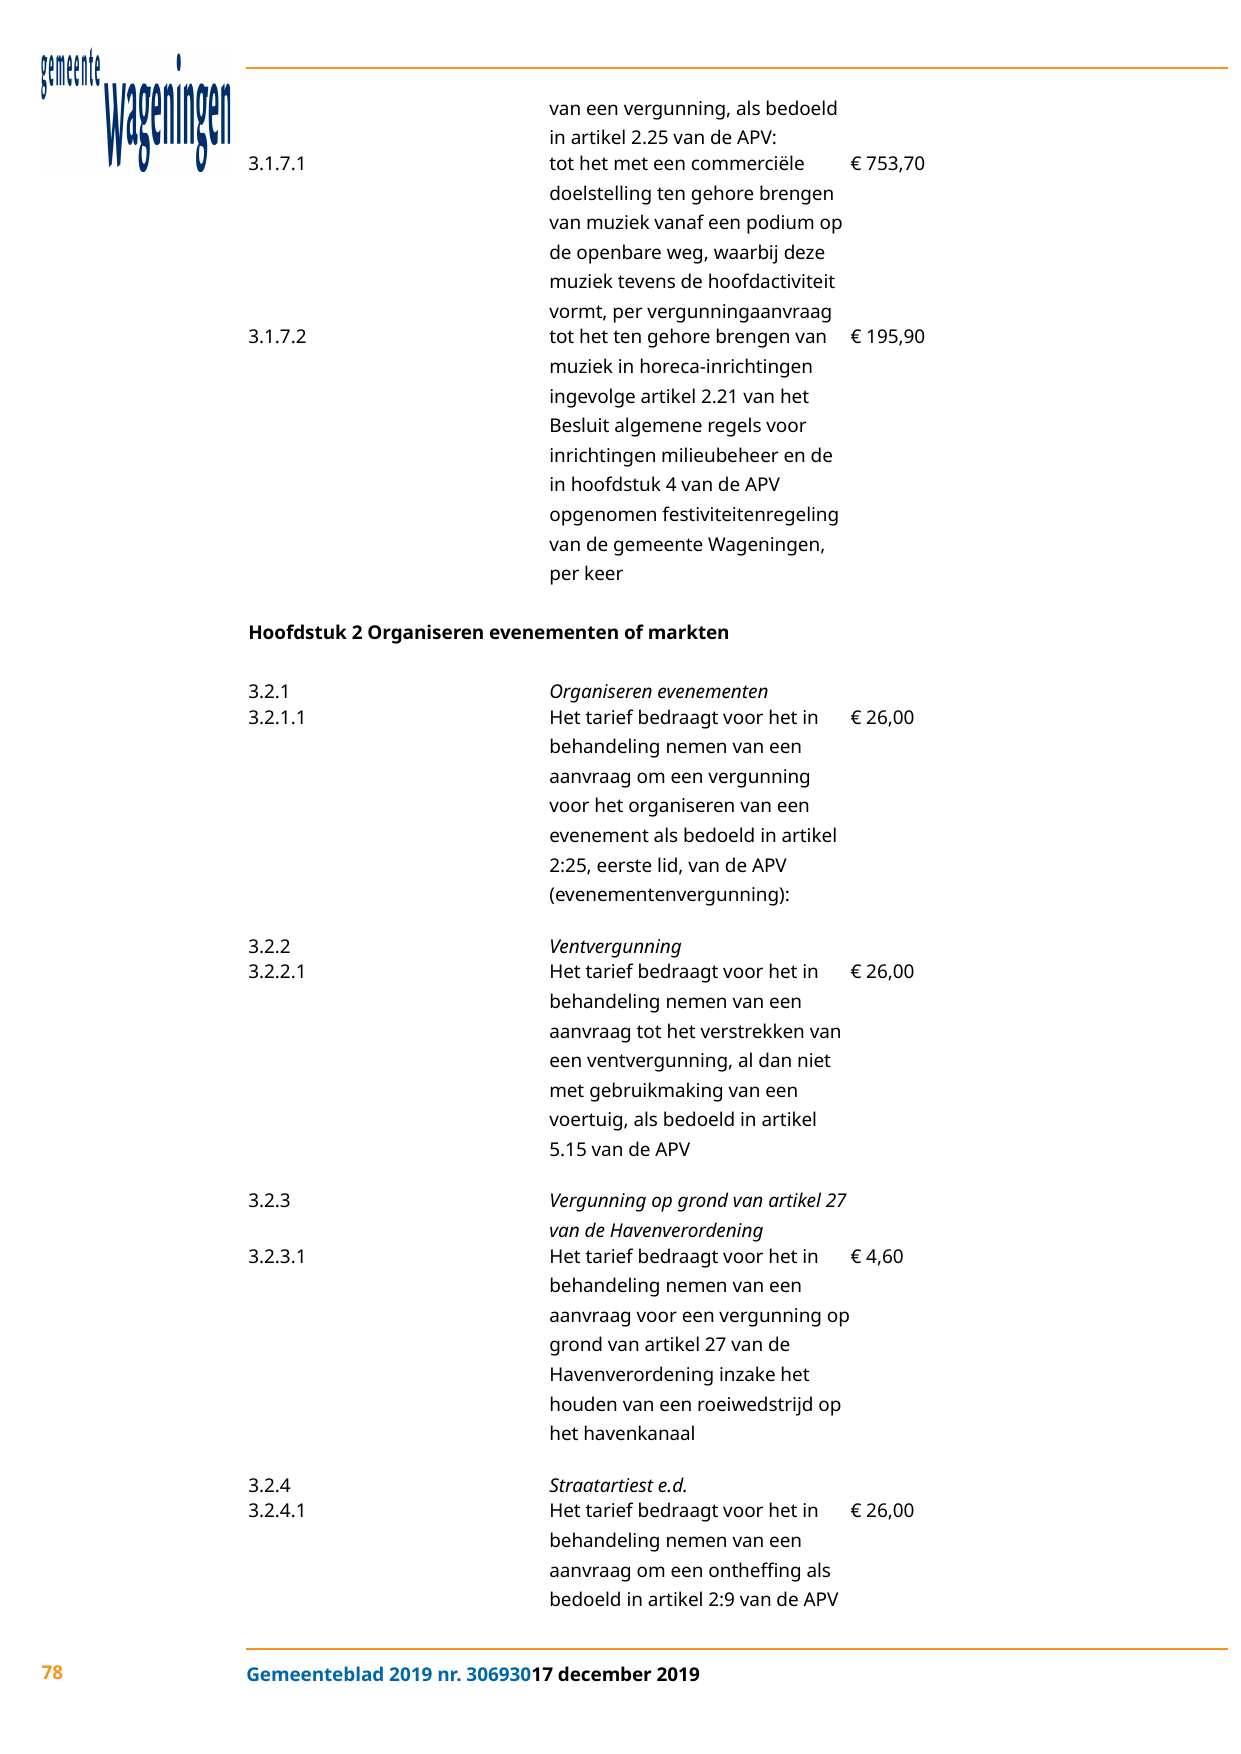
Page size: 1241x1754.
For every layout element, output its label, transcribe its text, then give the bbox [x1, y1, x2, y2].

table_cell [850, 1188, 1152, 1243]
table_cell 3.2.3 [248, 1188, 549, 1243]
table_cell [549, 1162, 850, 1188]
table_cell [850, 1472, 1152, 1498]
table_cell [248, 907, 549, 933]
text Hoofdstuk 2 Organiseren evenementen of markten [248, 619, 1152, 645]
table_cell € 26,00 [850, 704, 1152, 907]
table_cell € 753,70 [850, 150, 1152, 324]
table_cell [850, 907, 1152, 933]
table_cell 3.2.1.1 [248, 704, 549, 907]
table_header 3.2.1 [248, 678, 549, 704]
table_cell [549, 1446, 850, 1472]
table_cell 3.2.3.1 [248, 1243, 549, 1446]
table_cell Het tarief bedraagt voor het in behandeling nemen van een aanvraag tot het verstrekken van een ventvergunning, al dan niet met gebruikmaking van een voertuig, als bedoeld in artikel 5.15 van de APV [549, 959, 850, 1162]
table_cell € 26,00 [850, 959, 1152, 1162]
table_cell [850, 933, 1152, 959]
table_cell € 4,60 [850, 1243, 1152, 1446]
table_cell [850, 1446, 1152, 1472]
table_cell [850, 95, 1152, 150]
table_cell Straatartiest e.d. [549, 1472, 850, 1498]
table_cell [850, 1162, 1152, 1188]
table_cell € 195,90 [850, 324, 1152, 586]
table_cell van een vergunning, als bedoeld in artikel 2.25 van de APV: [549, 95, 850, 150]
table_cell [248, 95, 549, 150]
table_cell Vergunning op grond van artikel 27 van de Havenverordening [549, 1188, 850, 1243]
table_header Organiseren evenementen [549, 678, 850, 704]
table_cell [248, 1446, 549, 1472]
table_cell € 26,00 [850, 1498, 1152, 1612]
table_cell [248, 1162, 549, 1188]
table_header [850, 678, 1152, 704]
table_cell 3.2.2.1 [248, 959, 549, 1162]
table_cell 3.1.7.2 [248, 324, 549, 586]
table_cell Het tarief bedraagt voor het in behandeling nemen van een aanvraag voor een vergunning op grond van artikel 27 van de Havenverordening inzake het houden van een roeiwedstrijd op het havenkanaal [549, 1243, 850, 1446]
table_cell Het tarief bedraagt voor het in behandeling nemen van een aanvraag om een ontheffing als bedoeld in artikel 2:9 van de APV [549, 1498, 850, 1612]
table_cell 3.2.2 [248, 933, 549, 959]
picture [41, 47, 231, 172]
table_cell tot het ten gehore brengen van muziek in horeca-inrichtingen ingevolge artikel 2.21 van het Besluit algemene regels voor inrichtingen milieubeheer en de in hoofdstuk 4 van de APV opgenomen festiviteitenregeling van de gemeente Wageningen, per keer [549, 324, 850, 586]
table_cell tot het met een commerciële doelstelling ten gehore brengen van muziek vanaf een podium op de openbare weg, waarbij deze muziek tevens de hoofdactiviteit vormt, per vergunningaanvraag [549, 150, 850, 324]
table_cell 3.2.4 [248, 1472, 549, 1498]
table_cell Ventvergunning [549, 933, 850, 959]
table_cell 3.1.7.1 [248, 150, 549, 324]
table_cell 3.2.4.1 [248, 1498, 549, 1612]
table_cell [549, 907, 850, 933]
table_cell Het tarief bedraagt voor het in behandeling nemen van een aanvraag om een vergunning voor het organiseren van een evenement als bedoeld in artikel 2:25, eerste lid, van de APV (evenementenvergunning): [549, 704, 850, 907]
